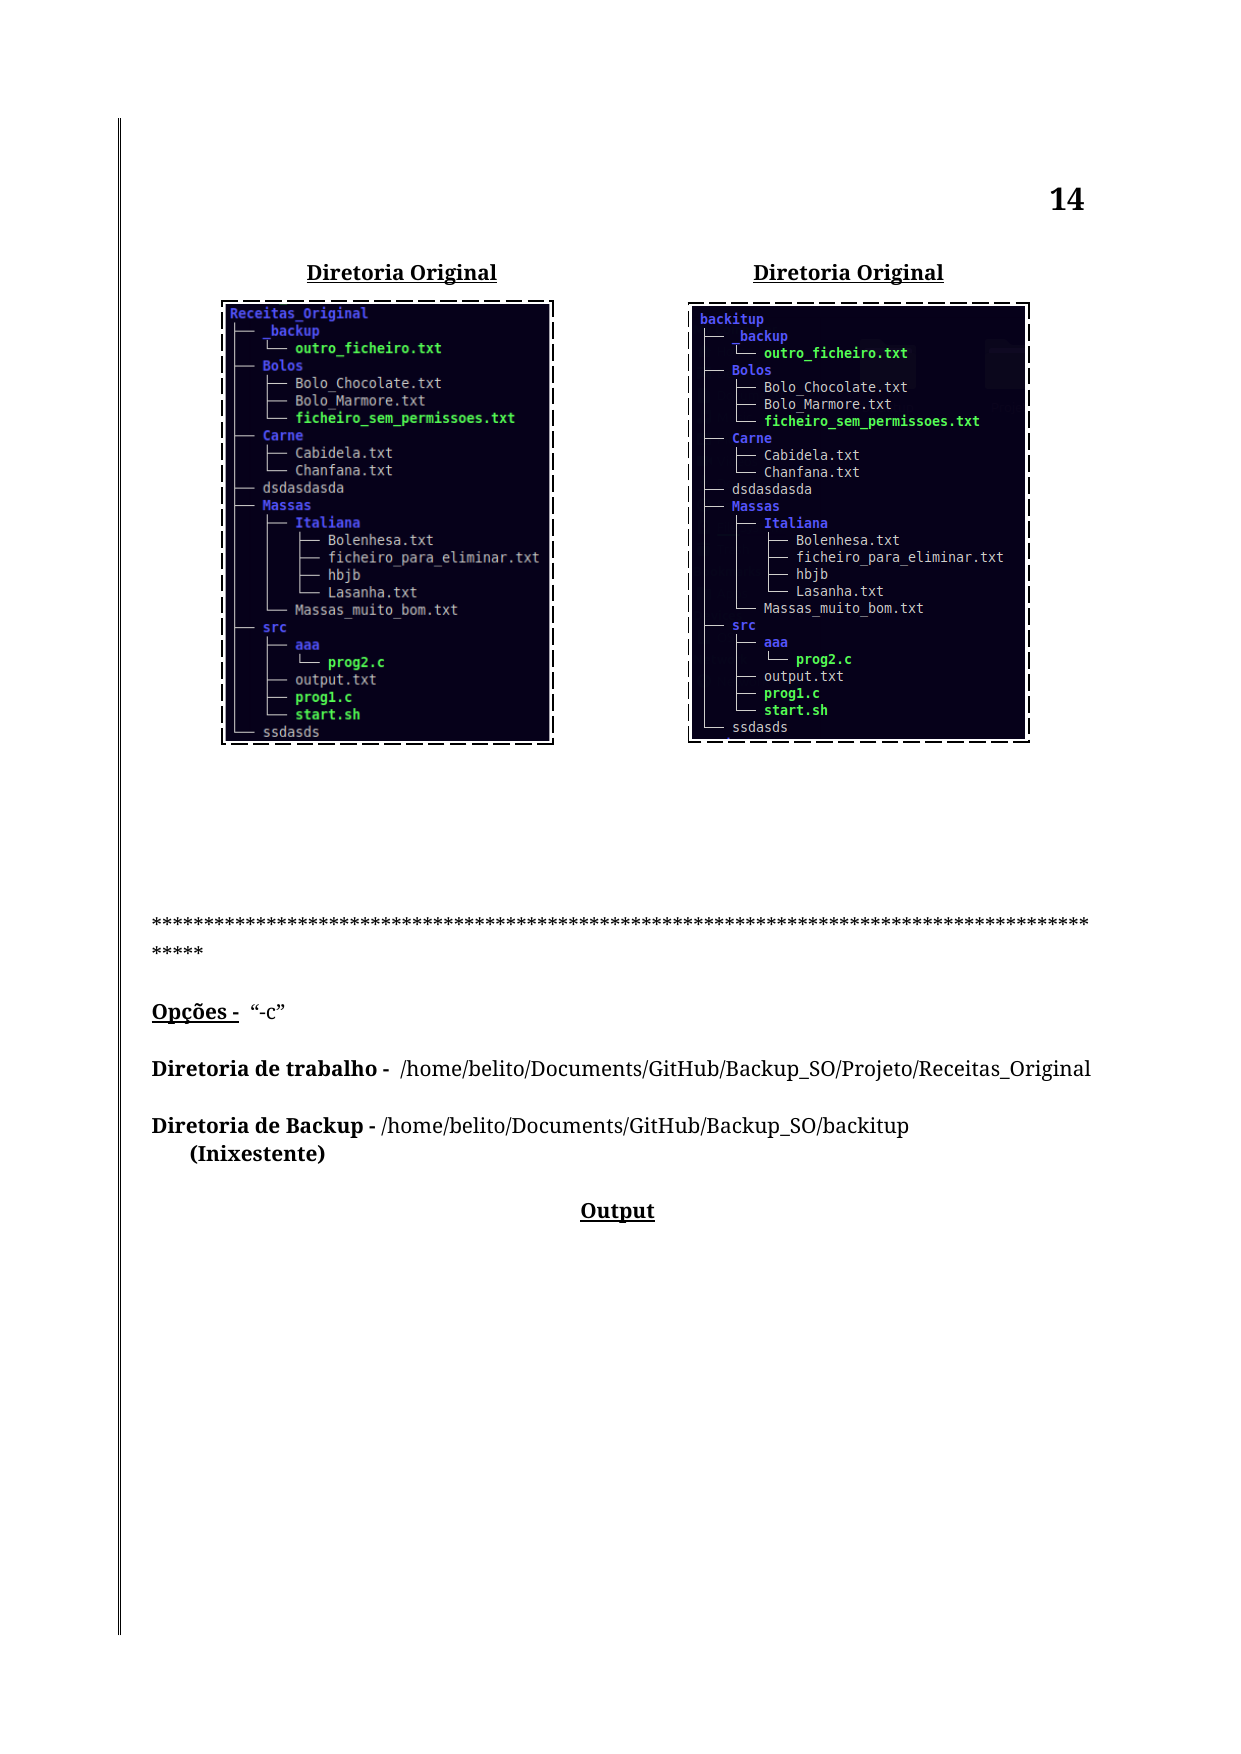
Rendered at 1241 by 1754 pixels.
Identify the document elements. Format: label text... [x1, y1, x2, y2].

text (Inixestente) [151, 1139, 1092, 1168]
picture [692, 306, 1025, 739]
text *********************************************************************************************** [151, 912, 1092, 968]
picture [225, 304, 550, 741]
text Diretoria de Backup - /home/belito/Documents/GitHub/Backup_SO/backitup [151, 1111, 1092, 1139]
text Diretoria de trabalho - /home/belito/Documents/GitHub/Backup_SO/Projeto/Receitas_Original [151, 1054, 1092, 1082]
text Opções - “-c” [151, 997, 1092, 1025]
text Diretoria Original Diretoria Original [151, 258, 1092, 304]
text Output [151, 1196, 1092, 1224]
